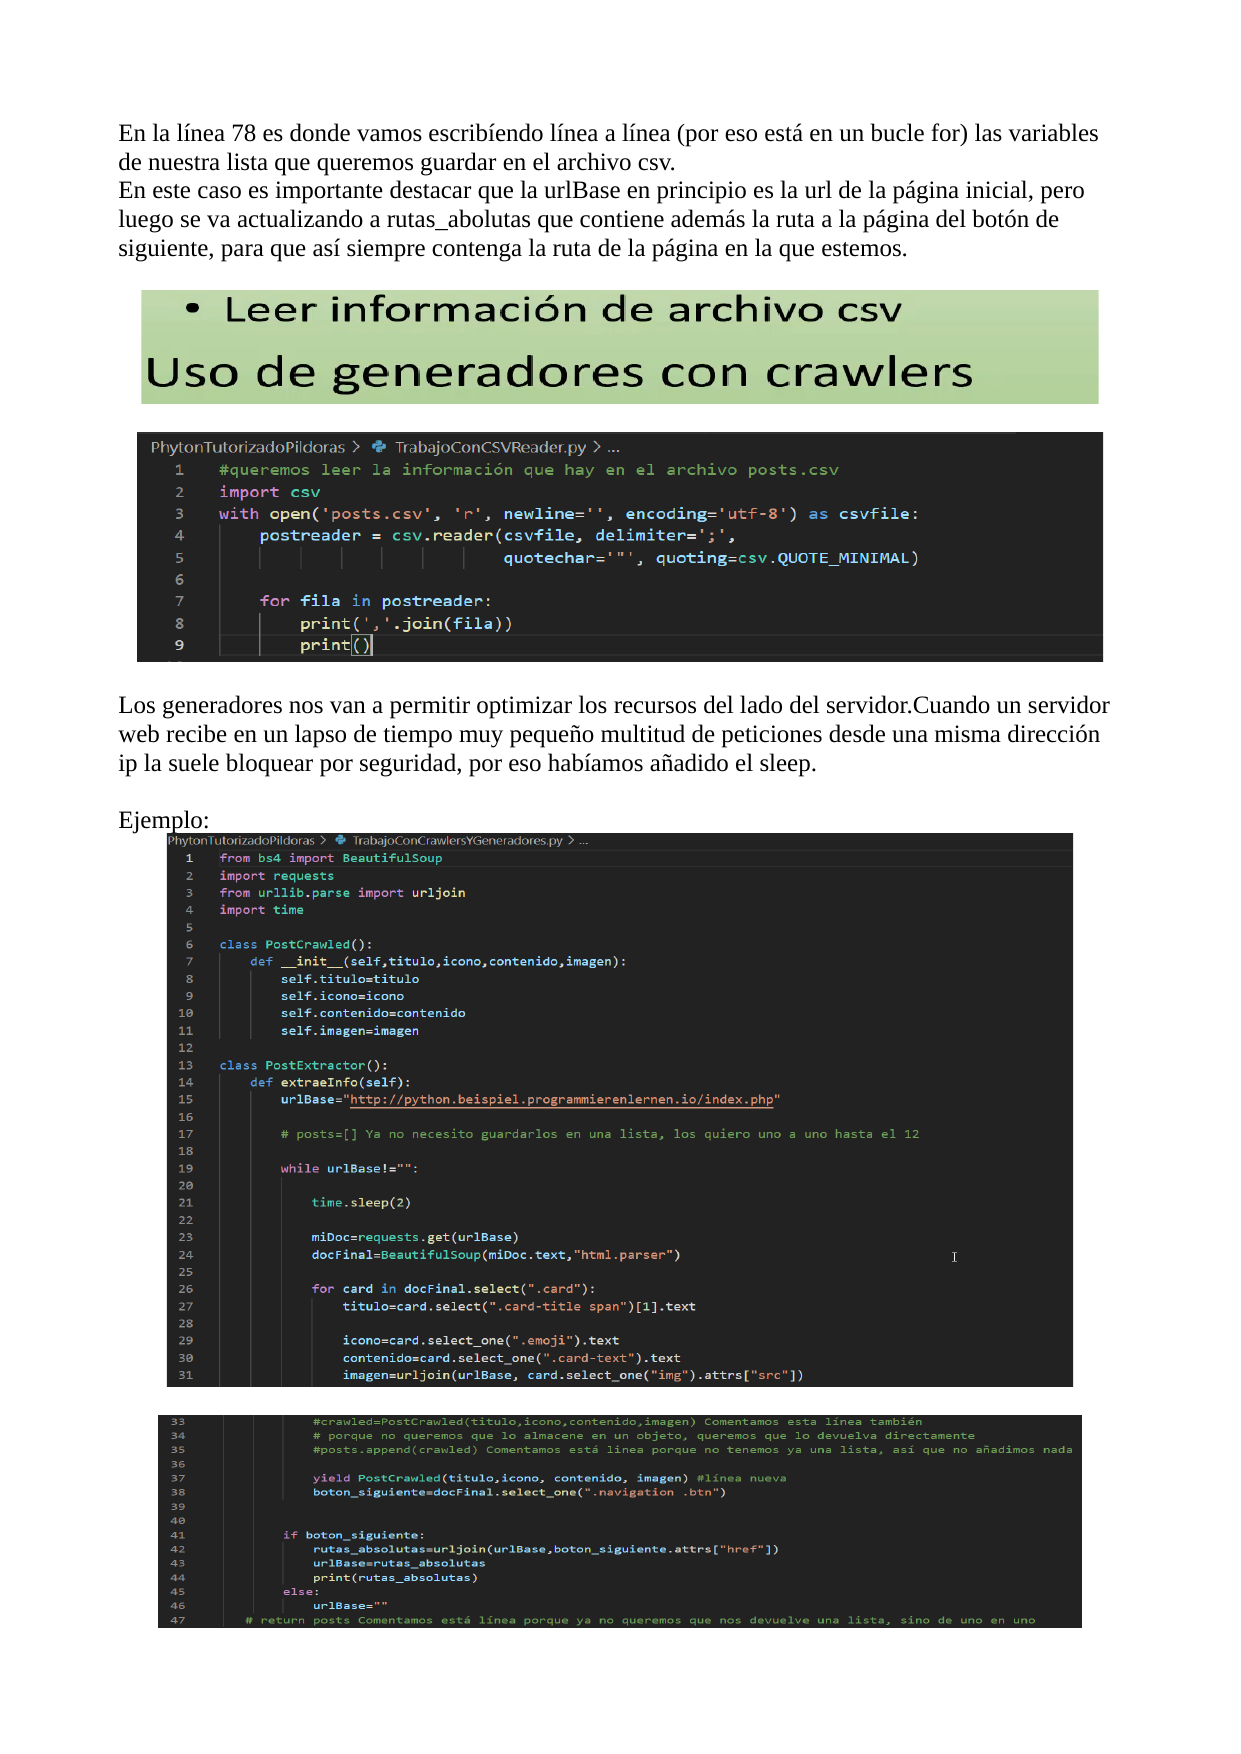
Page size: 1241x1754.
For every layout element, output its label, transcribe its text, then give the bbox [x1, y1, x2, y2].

text Los generadores nos van a permitir optimizar los recursos del lado del servidor.Cuando un servidor web recibe en un lapso de tiempo muy pequeño multitud de peticiones desde una misma dirección ip la suele bloquear por seguridad, por eso habíamos añadido el sleep. [118, 690, 1122, 776]
picture [166, 833, 1074, 1387]
picture [137, 432, 1104, 662]
text En este caso es importante destacar que la urlBase en principio es la url de la página inicial, pero luego se va actualizando a rutas_abolutas que contiene además la ruta a la página del botón de siguiente, para que así siempre contenga la ruta de la página en la que estemos. [118, 176, 1122, 262]
text En la línea 78 es donde vamos escribíendo línea a línea (por eso está en un bucle for) las variables de nuestra lista que queremos guardar en el archivo csv. [118, 118, 1122, 176]
picture [141, 290, 1099, 404]
text Ejemplo: [118, 805, 1122, 834]
picture [158, 1415, 1082, 1628]
